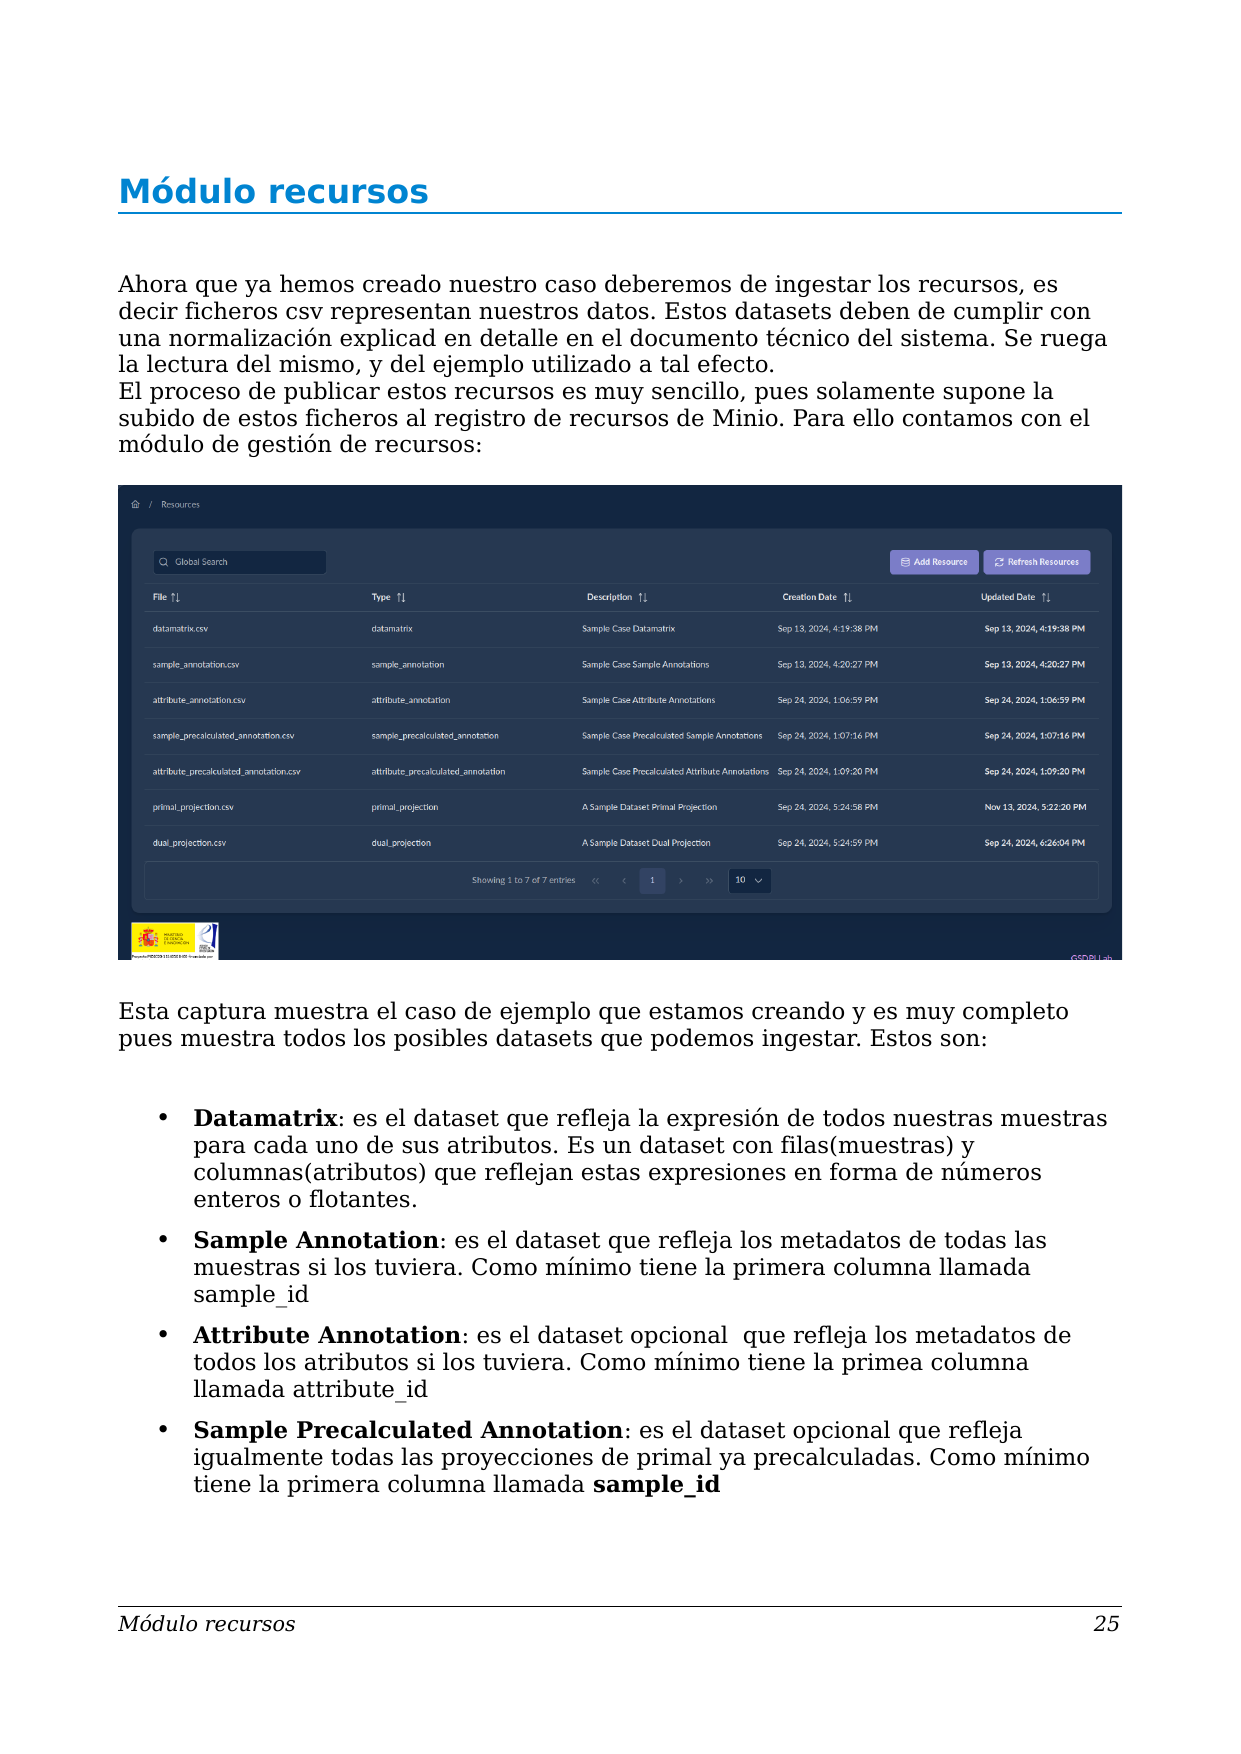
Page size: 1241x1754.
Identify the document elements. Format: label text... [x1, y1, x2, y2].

list Sample Annotation: es el dataset que refleja los metadatos de todas las muestras si los tuviera. Como mínimo tiene la primera columna llamada sample_id [156, 1225, 1122, 1308]
list Datamatrix: es el dataset que refleja la expresión de todos nuestras muestras para cada uno de sus atributos. Es un dataset con filas(muestras) y columnas(atributos) que reflejan estas expresiones en forma de números enteros o flotantes. [156, 1103, 1122, 1213]
subtitle Módulo recursos [118, 173, 1122, 212]
list Attribute Annotation: es el dataset opcional que refleja los metadatos de todos los atributos si los tuviera. Como mínimo tiene la primea columna llamada attribute_id [156, 1320, 1122, 1403]
picture [118, 485, 1123, 960]
text Esta captura muestra el caso de ejemplo que estamos creando y es muy completo pues muestra todos los posibles datasets que podemos ingestar. Estos son: [118, 998, 1122, 1052]
list Sample Precalculated Annotation: es el dataset opcional que refleja igualmente todas las proyecciones de primal ya precalculadas. Como mínimo tiene la primera columna llamada sample_id [156, 1415, 1122, 1498]
text Ahora que ya hemos creado nuestro caso deberemos de ingestar los recursos, es decir ficheros csv representan nuestros datos. Estos datasets deben de cumplir con una normalización explicad en detalle en el documento técnico del sistema. Se ruega la lectura del mismo, y del ejemplo utilizado a tal efecto. [118, 272, 1122, 378]
text El proceso de publicar estos recursos es muy sencillo, pues solamente supone la subido de estos ficheros al registro de recursos de Minio. Para ello contamos con el módulo de gestión de recursos: [118, 378, 1122, 458]
